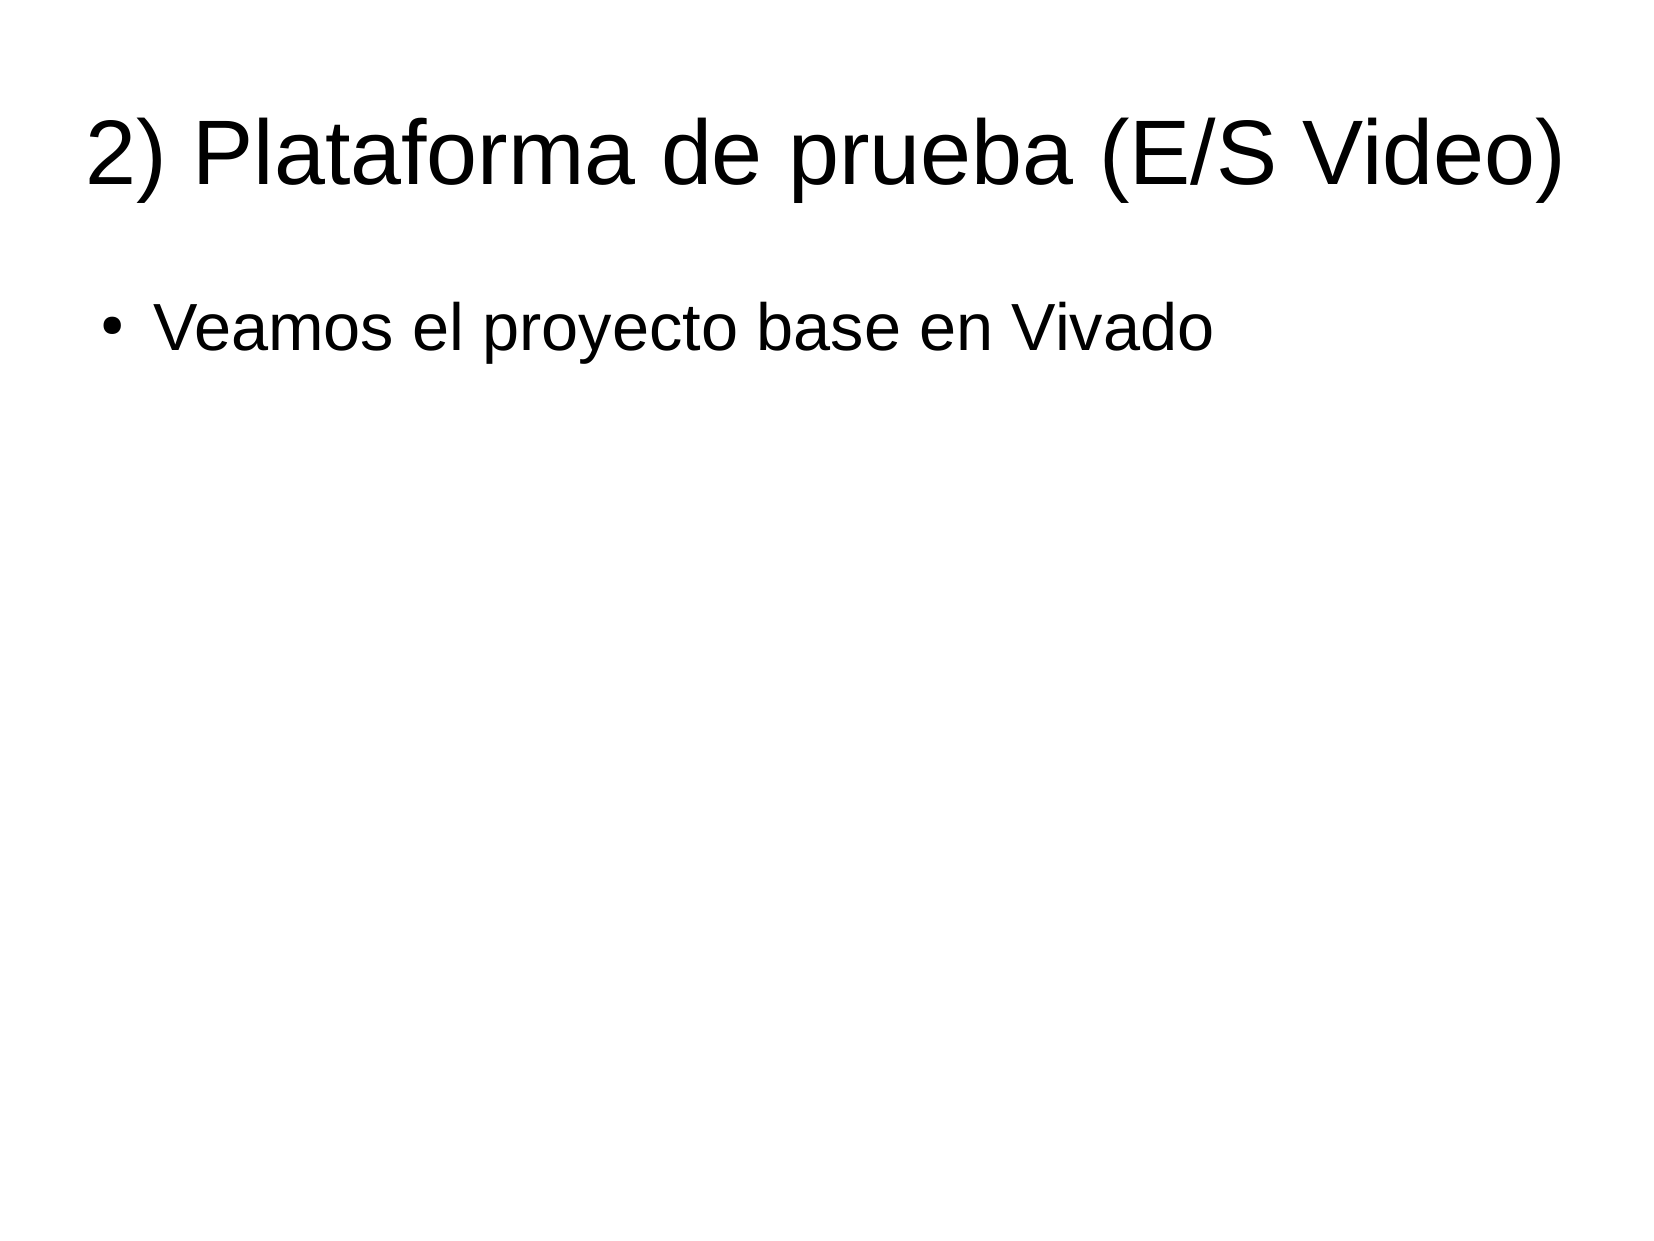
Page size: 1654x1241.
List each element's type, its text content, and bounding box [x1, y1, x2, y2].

title 2) Plataforma de prueba (E/S Video) [82, 49, 1571, 257]
list Veamos el proyecto base en Vivado [82, 290, 1571, 1010]
